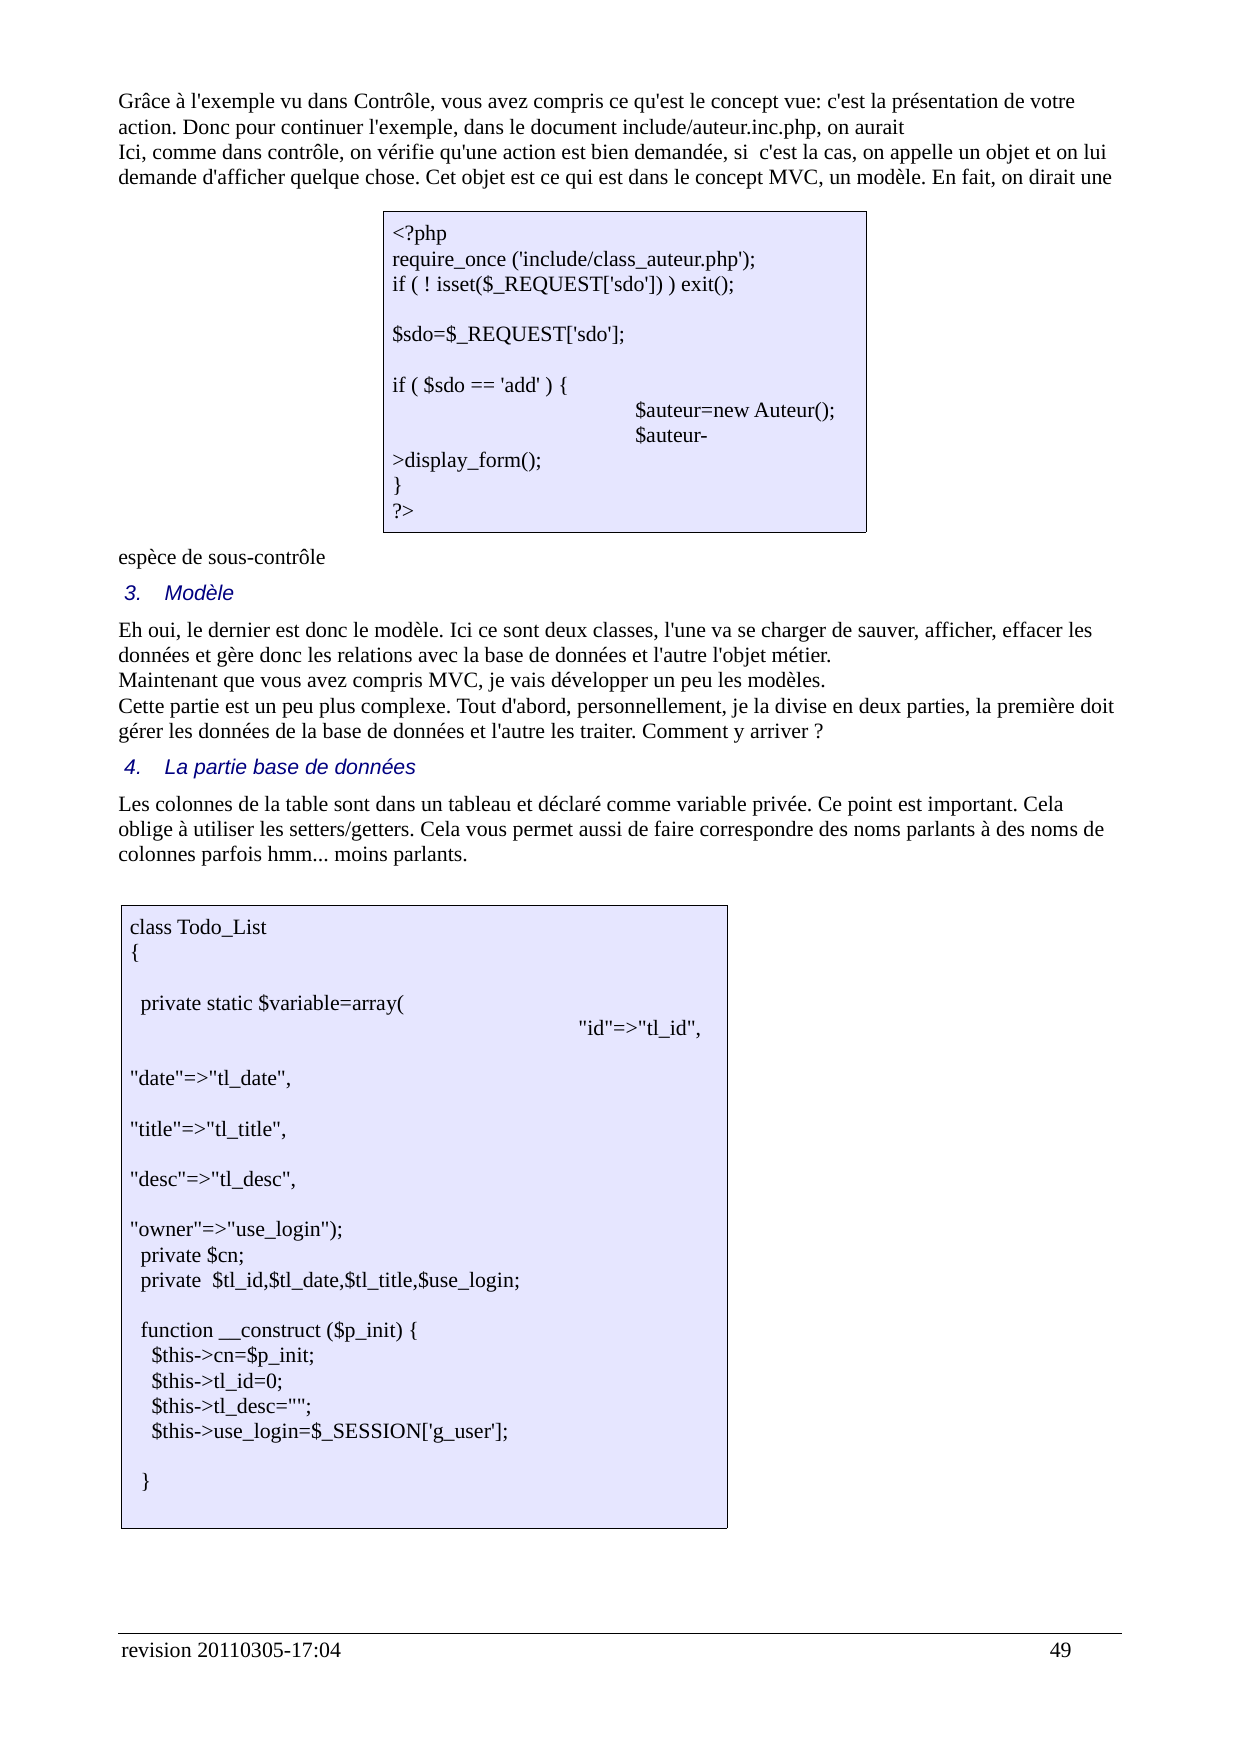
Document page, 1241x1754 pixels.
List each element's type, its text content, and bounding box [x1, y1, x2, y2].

text Cette partie est un peu plus complexe. Tout d'abord, personnellement, je la divise en deux parties, la première doit gérer les données de la base de données et l'autre les traiter. Comment y arriver ? [118, 693, 1122, 743]
text $auteur=new Auteur(); [392, 397, 857, 422]
text class Todo_List { private static $variable=array( "id"=>"tl_id", "date"=>"tl_date", "title"=>"tl_title", "desc"=>"tl_desc", "owner"=>"use_login"); private $cn; private $tl_id,$tl_date,$tl_title,$use_login; function __construct ($p_init) { $this->cn=$p_init; $this->tl_id=0; $this->tl_desc=""; $this->use_login=$_SESSION['g_user']; } [129, 914, 718, 1519]
text Les colonnes de la table sont dans un tableau et déclaré comme variable privée. Ce point est important. Cela oblige à utiliser les setters/getters. Cela vous permet aussi de faire correspondre des noms parlants à des noms de colonnes parfois hmm... moins parlants. [118, 791, 1122, 867]
text Eh oui, le dernier est donc le modèle. Ici ce sont deux classes, l'une va se charger de sauver, afficher, effacer les données et gère donc les relations avec la base de données et l'autre l'objet métier. [118, 617, 1122, 667]
subtitle Modèle [118, 581, 1122, 605]
text } [392, 472, 857, 498]
text if ( $sdo == 'add' ) { [392, 372, 857, 397]
text ?> [392, 498, 857, 523]
subtitle La partie base de données [118, 755, 1122, 779]
text Grâce à l'exemple vu dans Contrôle, vous avez compris ce qu'est le concept vue: c'est la présentation de votre action. Donc pour continuer l'exemple, dans le document include/auteur.inc.php, on aurait [118, 88, 1122, 139]
text require_once ('include/class_auteur.php'); [392, 246, 857, 271]
text Ici, comme dans contrôle, on vérifie qu'une action est bien demandée, si c'est la cas, on appelle un objet et on lui demande d'afficher quelque chose. Cet objet est ce qui est dans le concept MVC, un modèle. En fait, on dirait une espèce de sous-contrôle [118, 139, 1122, 569]
text Maintenant que vous avez compris MVC, je vais développer un peu les modèles. [118, 667, 1122, 693]
text $sdo=$_REQUEST['sdo']; [392, 321, 857, 346]
text $auteur->display_form(); [392, 422, 857, 472]
text if ( ! isset($_REQUEST['sdo']) ) exit(); [392, 271, 857, 296]
text <?php [392, 220, 857, 246]
